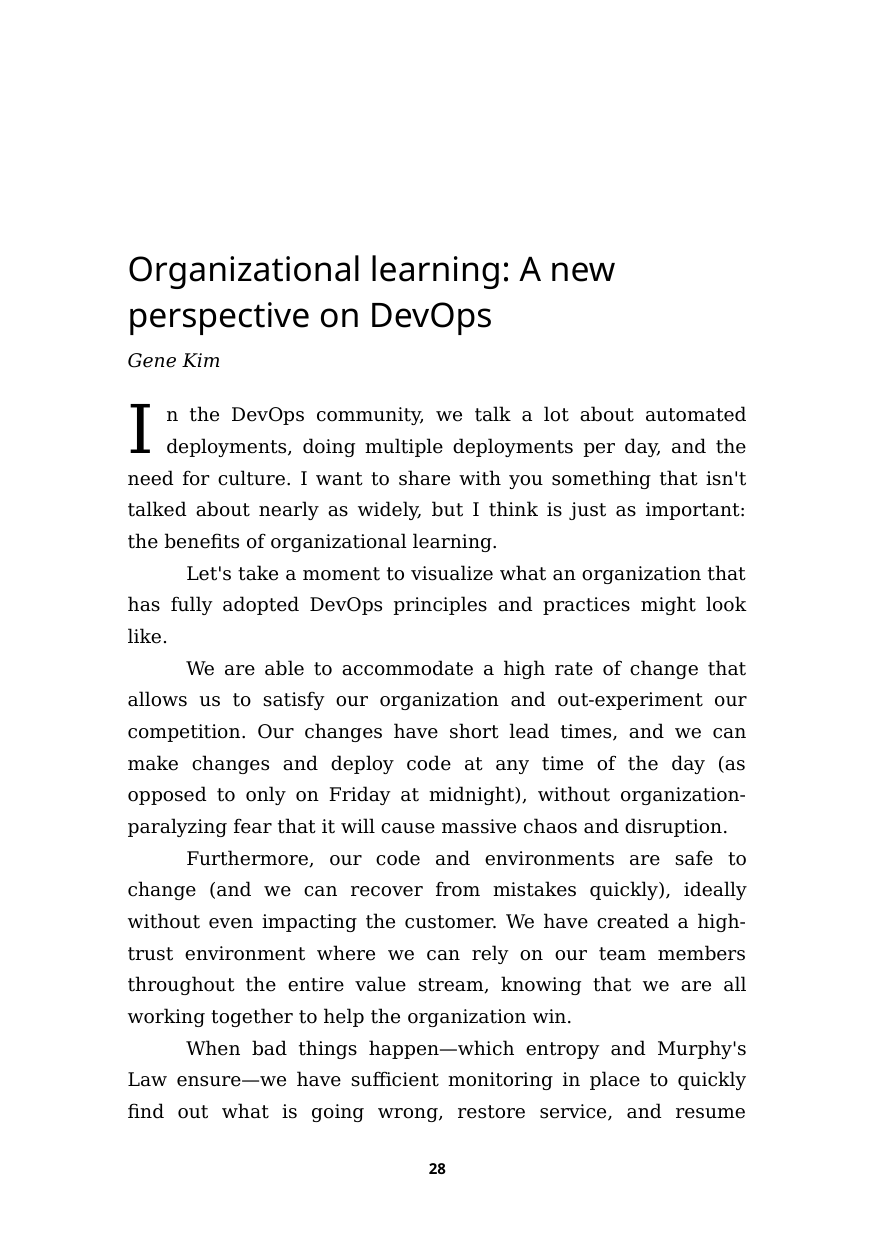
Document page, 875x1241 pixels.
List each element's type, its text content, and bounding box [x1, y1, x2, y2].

text Furthermore, our code and environments are safe to change (and we can recover from mistakes quickly), ideally without even impacting the customer. We have created a high-trust environment where we can rely on our team members throughout the entire value stream, knowing that we are all working together to help the organization win. [127, 848, 747, 1028]
subtitle Organizational learning: A new perspective on DevOps [127, 246, 747, 338]
text In the DevOps community, we talk a lot about automated deployments, doing multiple deployments per day, and the need for culture. I want to share with you something that isn't talked about nearly as widely, but I think is just as important: the benefits of organizational learning. [127, 404, 747, 553]
text When bad things happen—which entropy and Murphy's Law ensure—we have sufficient monitoring in place to quickly find out what is going wrong, restore service, and resume [127, 1038, 747, 1123]
text We are able to accommodate a high rate of change that allows us to satisfy our organization and out-experiment our competition. Our changes have short lead times, and we can make changes and deploy code at any time of the day (as opposed to only on Friday at midnight), without organization-paralyzing fear that it will cause massive chaos and disruption. [127, 658, 747, 838]
text Gene Kim [127, 350, 747, 372]
text Let's take a moment to visualize what an organization that has fully adopted DevOps principles and practices might look like. [127, 563, 747, 648]
